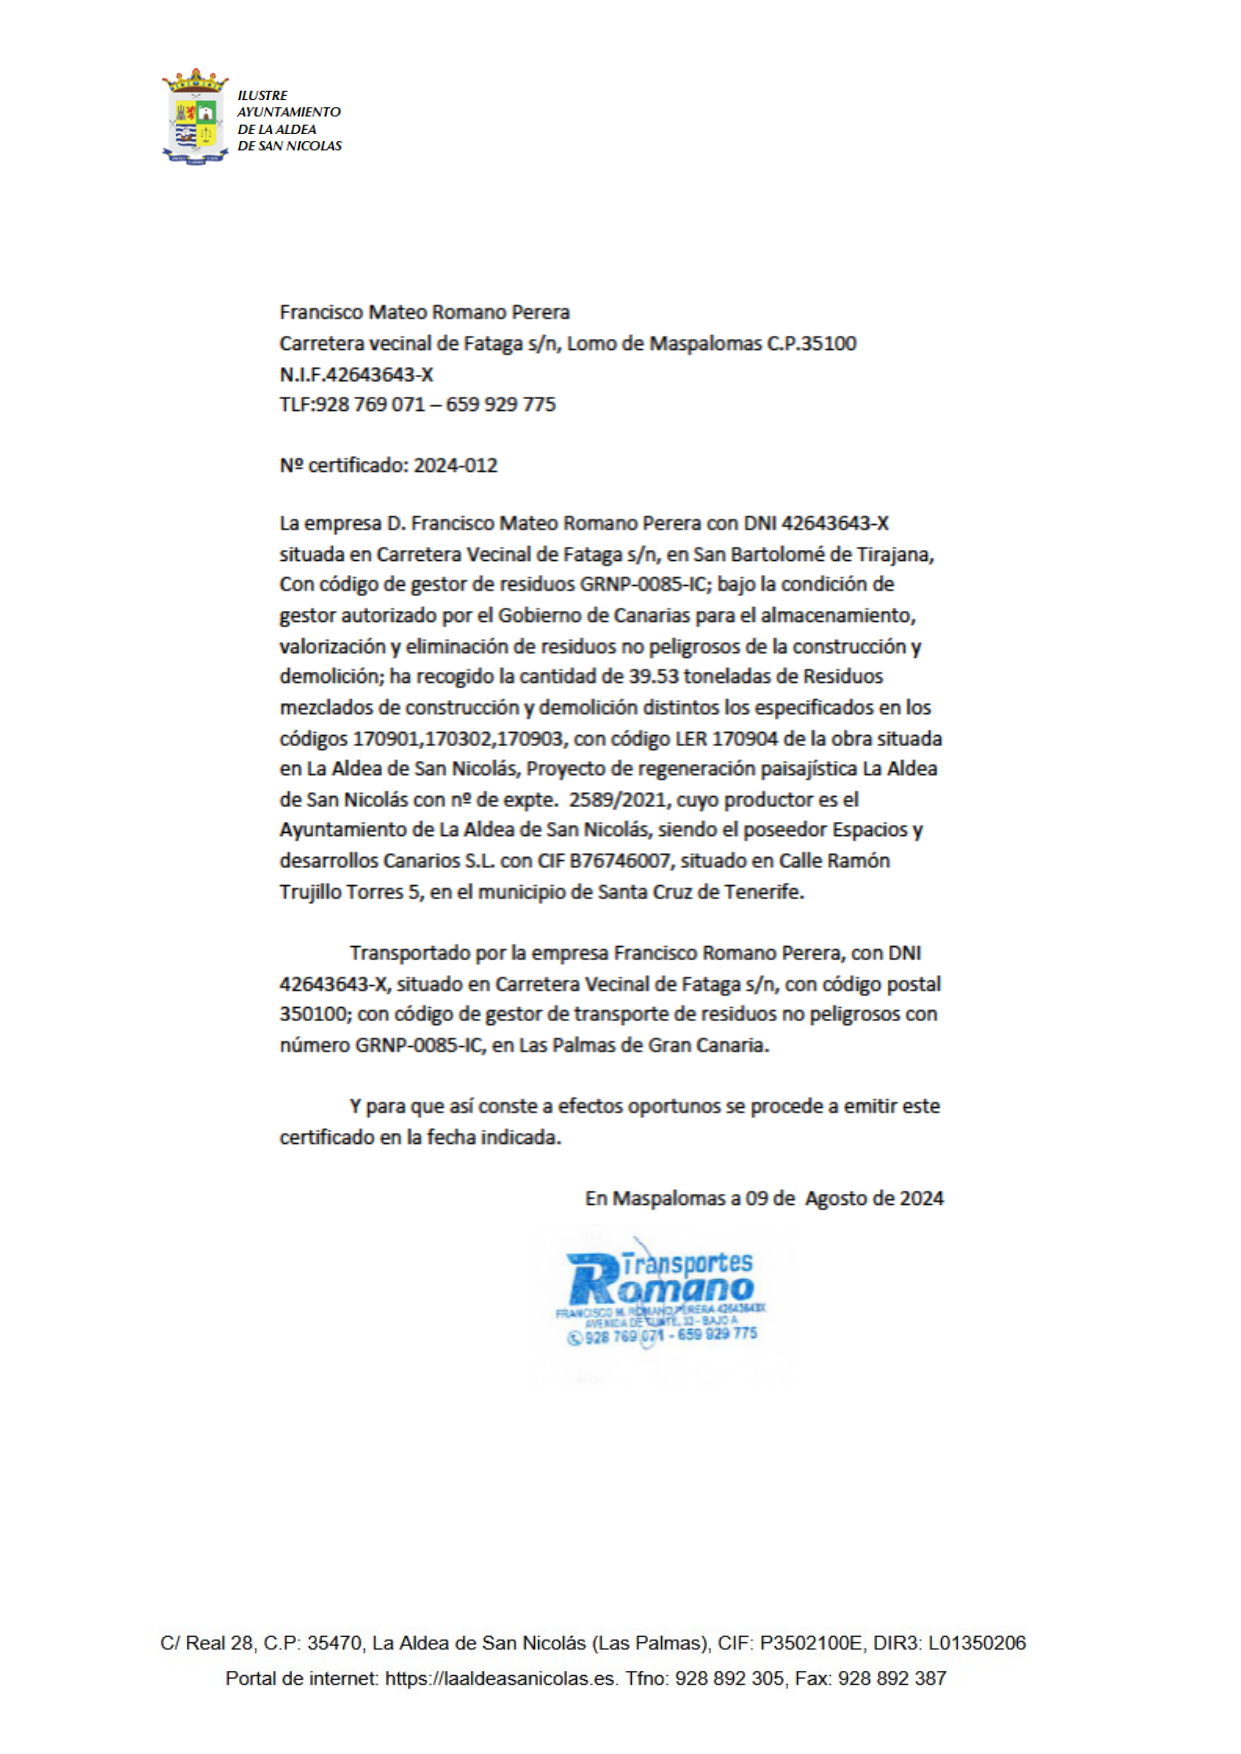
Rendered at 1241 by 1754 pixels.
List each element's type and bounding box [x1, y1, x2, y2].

picture [148, 60, 358, 173]
picture [149, 1627, 1034, 1694]
